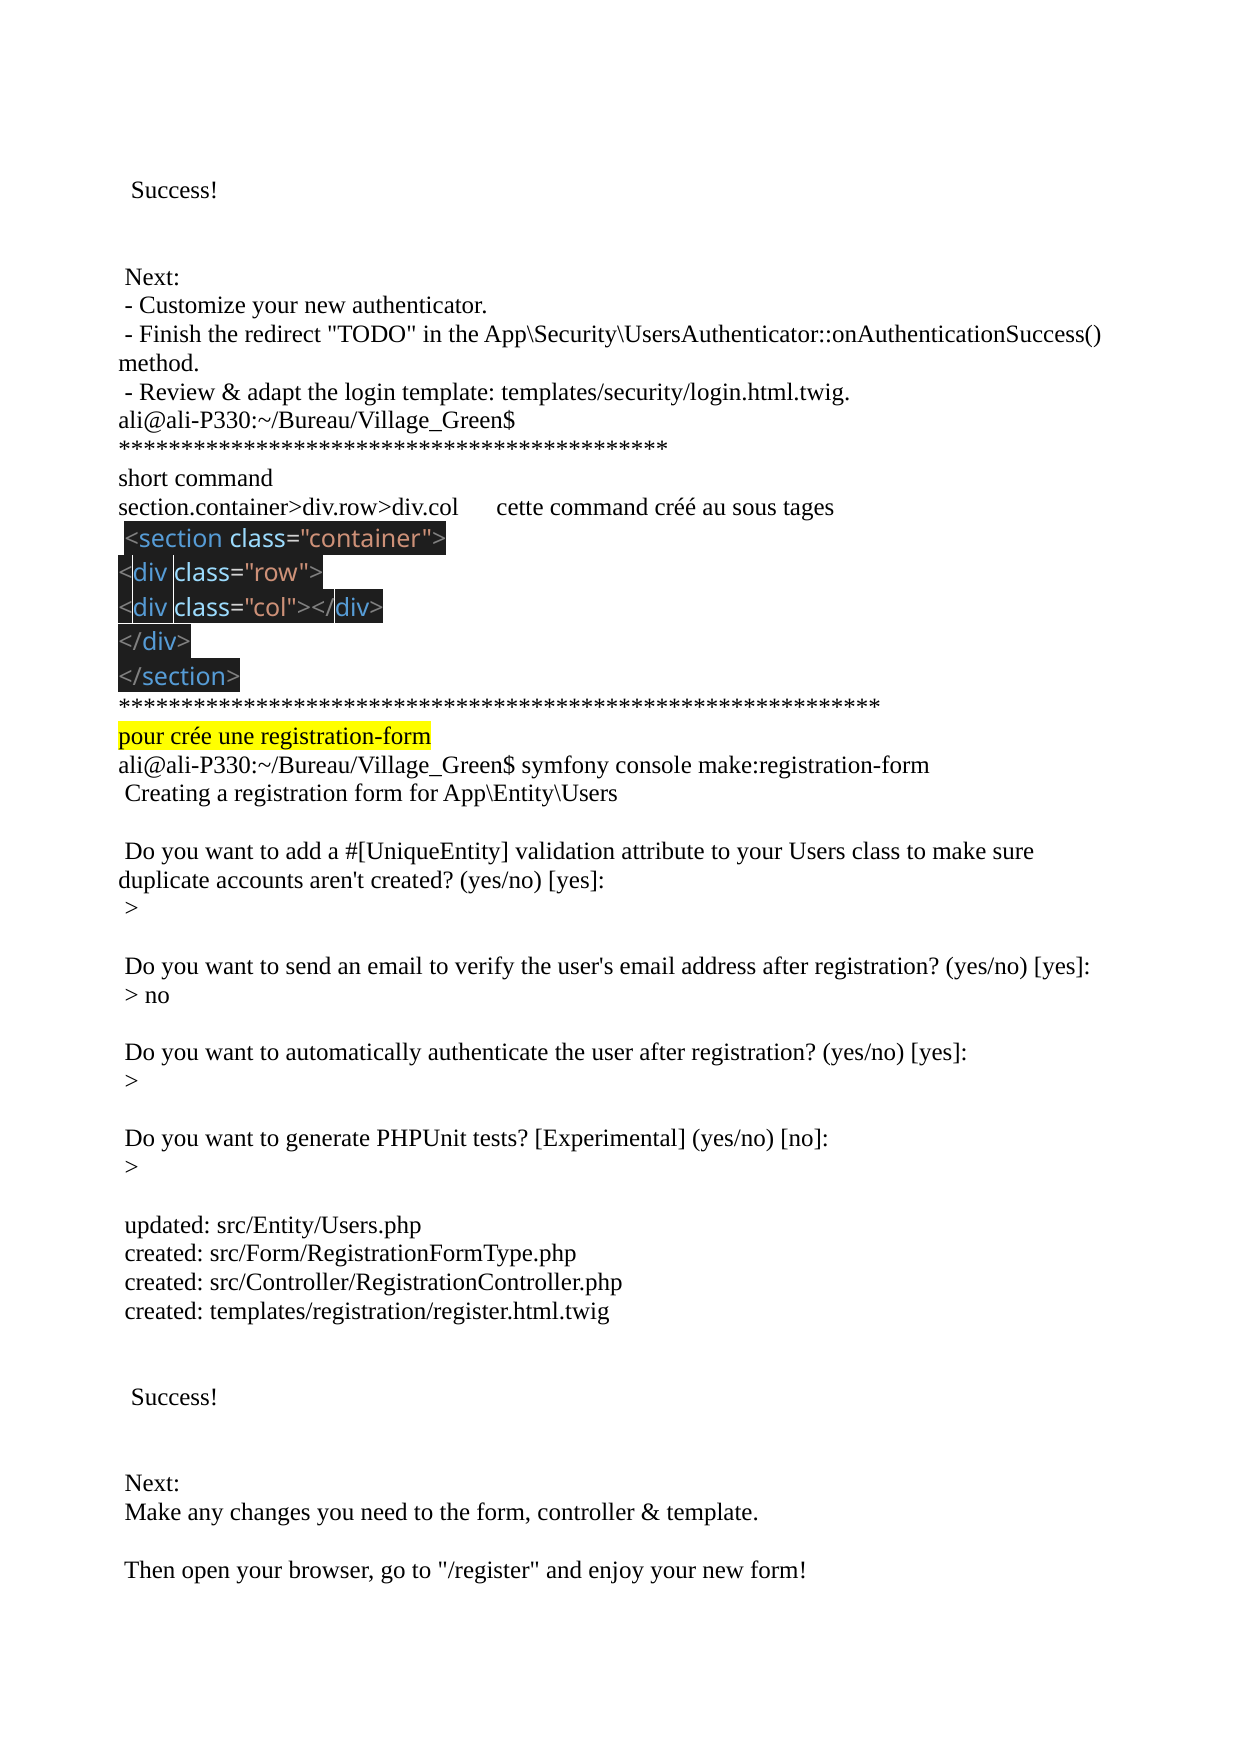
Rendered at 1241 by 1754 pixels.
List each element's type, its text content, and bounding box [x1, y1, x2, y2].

text Creating a registration form for App\Entity\Users [118, 778, 1122, 807]
text Make any changes you need to the form, controller & template. [118, 1497, 1122, 1526]
text Next: [118, 262, 1122, 291]
text created: templates/registration/register.html.twig [118, 1296, 1122, 1325]
text </section> [118, 658, 1122, 692]
text ali@ali-P330:~/Bureau/Village_Green$ symfony console make:registration-form [118, 750, 1122, 778]
text ************************************************************* [118, 692, 1122, 721]
text <div class="col"></div> [118, 589, 1122, 623]
text <section class="container"> [118, 521, 1122, 555]
text Next: [118, 1468, 1122, 1497]
text </div> [118, 623, 1122, 658]
text Do you want to add a #[UniqueEntity] validation attribute to your Users class to make sure duplicate accounts aren't created? (yes/no) [yes]: [118, 836, 1122, 893]
text pour crée une registration-form [118, 721, 1122, 750]
text ******************************************** [118, 434, 1122, 463]
text - Customize your new authenticator. [118, 291, 1122, 319]
text <div class="row"> [118, 555, 1122, 589]
text ali@ali-P330:~/Bureau/Village_Green$ [118, 406, 1122, 434]
text Do you want to send an email to verify the user's email address after registration? (yes/no) [yes]: [118, 951, 1122, 980]
text Success! [118, 1382, 1122, 1411]
text section.container>div.row>div.col cette command créé au sous tages [118, 492, 1122, 521]
text > no [118, 980, 1122, 1008]
text Do you want to automatically authenticate the user after registration? (yes/no) [yes]: [118, 1037, 1122, 1066]
text updated: src/Entity/Users.php [118, 1210, 1122, 1238]
text - Review & adapt the login template: templates/security/login.html.twig. [118, 377, 1122, 406]
text created: src/Controller/RegistrationController.php [118, 1267, 1122, 1296]
text > [118, 1152, 1122, 1181]
text > [118, 893, 1122, 922]
text > [118, 1066, 1122, 1095]
text Then open your browser, go to "/register" and enjoy your new form! [118, 1555, 1122, 1583]
text created: src/Form/RegistrationFormType.php [118, 1238, 1122, 1267]
text short command [118, 463, 1122, 492]
text - Finish the redirect "TODO" in the App\Security\UsersAuthenticator::onAuthenticationSuccess() method. [118, 319, 1122, 377]
text Do you want to generate PHPUnit tests? [Experimental] (yes/no) [no]: [118, 1123, 1122, 1152]
text Success! [118, 176, 1122, 204]
